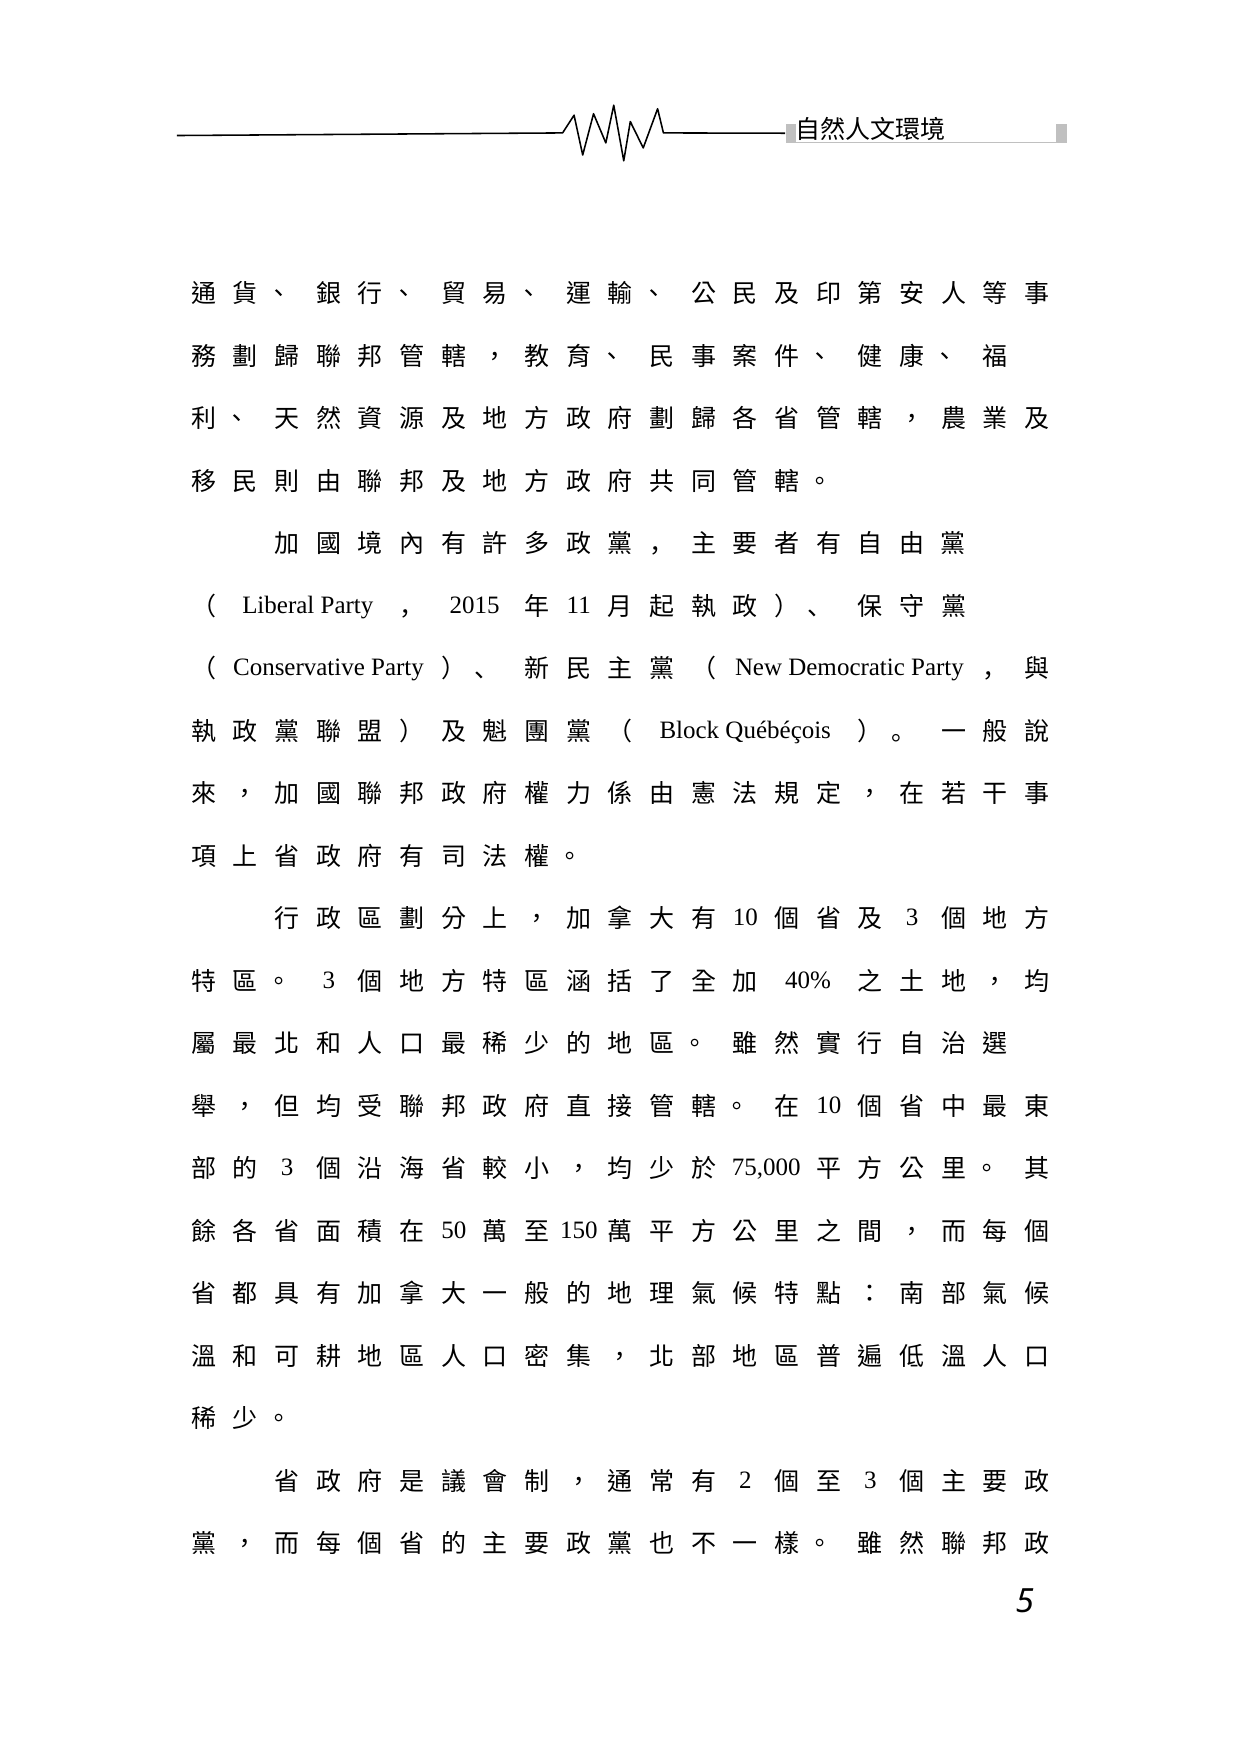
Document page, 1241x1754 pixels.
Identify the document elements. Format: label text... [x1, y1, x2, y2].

text 行政區劃分上，加拿大有10個省及3個地方特區。3個地方特區涵括了全加40%之土地，均屬最北和人口最稀少的地區。雖然實行自治選舉，但均受聯邦政府直接管轄。在10個省中最東部的3個沿海省較小，均少於75,000平方公里。其餘各省面積在50萬至150萬平方公里之間，而每個省都具有加拿大一般的地理氣候特點：南部氣候溫和可耕地區人口密集，北部地區普遍低溫人口稀少。 [183, 875, 1058, 1438]
text 加國境內有許多政黨，主要者有自由黨（Liberal Party，2015年11月起執政）、保守黨（Conservative Party）、新民主黨（New Democratic Party，與執政黨聯盟）及魁團黨（Block Québéçois）。一般說來，加國聯邦政府權力係由憲法規定，在若干事項上省政府有司法權。 [183, 500, 1058, 875]
text 通貨、銀行、貿易、運輸、公民及印第安人等事務劃歸聯邦管轄，教育、民事案件、健康、福利、天然資源及地方政府劃歸各省管轄，農業及移民則由聯邦及地方政府共同管轄。 [183, 250, 1058, 500]
text 省政府是議會制，通常有2個至3個主要政黨，而每個省的主要政黨也不一樣。雖然聯邦政 [183, 1438, 1058, 1563]
